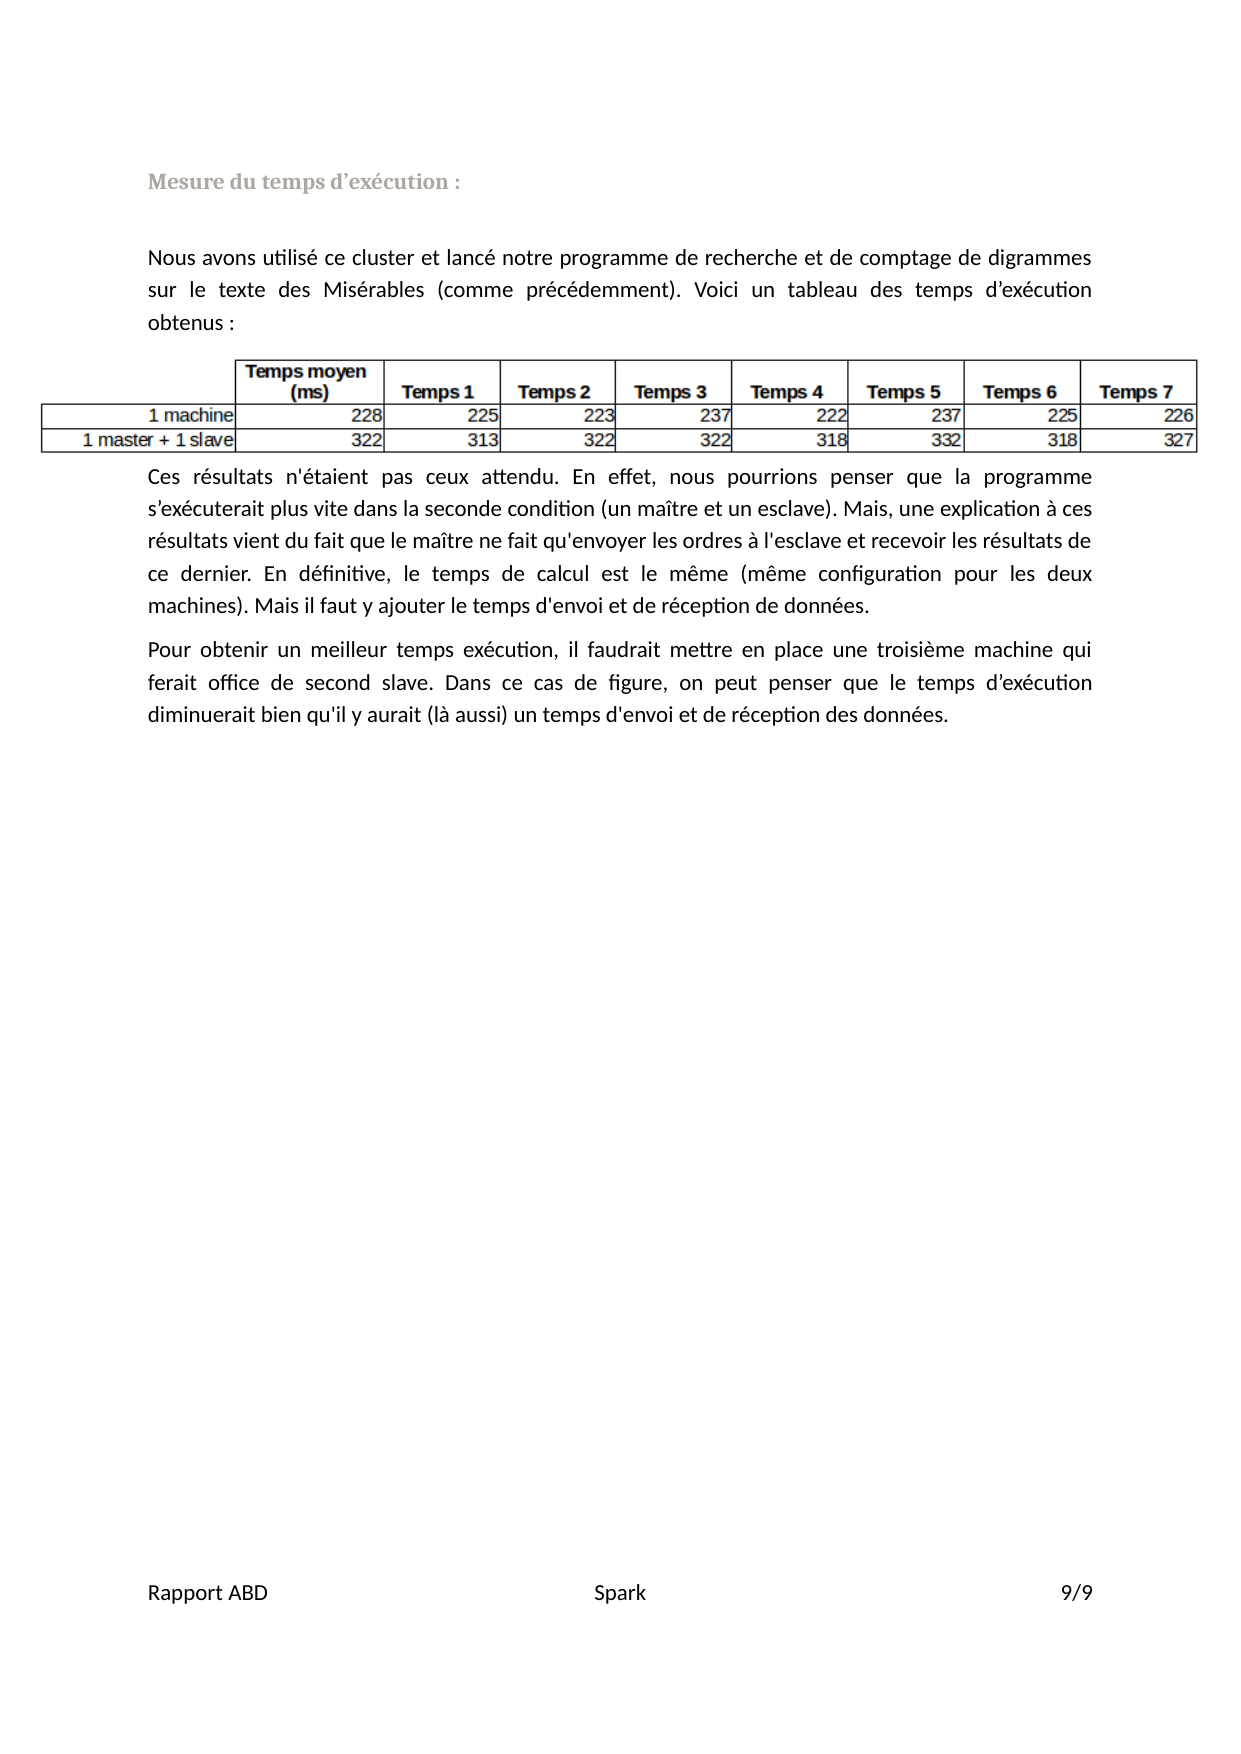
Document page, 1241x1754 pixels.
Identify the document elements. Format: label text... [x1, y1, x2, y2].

picture [37, 352, 1204, 458]
subtitle Mesure du temps d’exécution : [148, 168, 1093, 195]
text Nous avons utilisé ce cluster et lancé notre programme de recherche et de comptage de digrammes sur le texte des Misérables (comme précédemment). Voici un tableau des temps d’exécution obtenus : [148, 243, 1093, 336]
text Ces résultats n'étaient pas ceux attendu. En effet, nous pourrions penser que la programme s’exécuterait plus vite dans la seconde condition (un maître et un esclave). Mais, une explication à ces résultats vient du fait que le maître ne fait qu'envoyer les ordres à l'esclave et recevoir les résultats de ce dernier. En définitive, le temps de calcul est le même (même configuration pour les deux machines). Mais il faut y ajouter le temps d'envoi et de réception de données. [148, 458, 1093, 619]
text Pour obtenir un meilleur temps exécution, il faudrait mettre en place une troisième machine qui ferait office de second slave. Dans ce cas de figure, on peut penser que le temps d’exécution diminuerait bien qu'il y aurait (là aussi) un temps d'envoi et de réception des données. [148, 636, 1093, 728]
